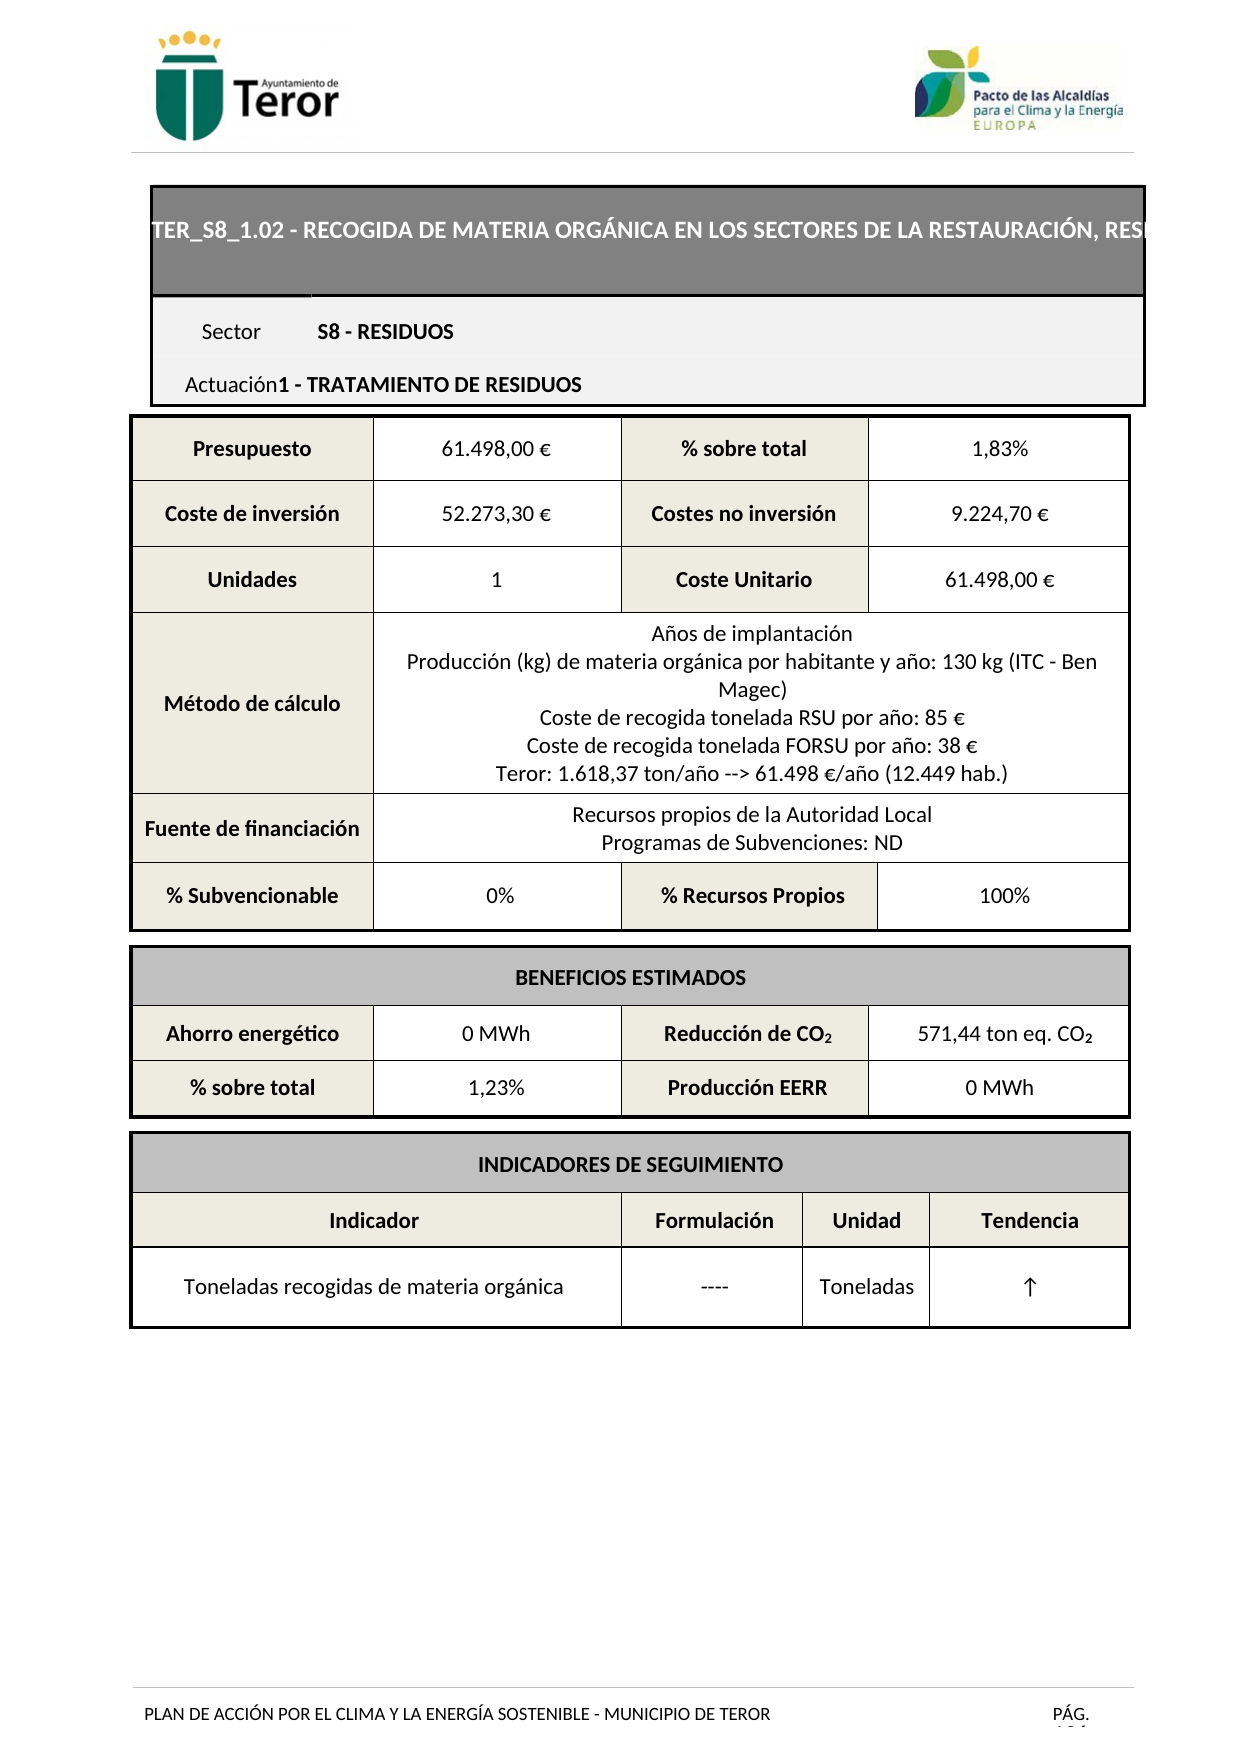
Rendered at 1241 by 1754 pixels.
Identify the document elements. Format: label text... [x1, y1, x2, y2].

table_cell 9.224,70 € [869, 481, 1128, 546]
table_cell ---- [622, 1248, 802, 1326]
table_cell Unidades [133, 547, 373, 612]
table_cell 0% [374, 863, 621, 929]
table_cell Costes no inversión [622, 481, 868, 546]
table_cell Coste Unitario [622, 547, 868, 612]
table_cell Años de implantación Producción (kg) de materia orgánica por habitante y año: 130 kg (ITC - Ben Magec) Coste de recogida tonelada RSU por año: 85 € Coste de recogida tonelada FORSU por año: 38 € Teror: 1.618,37 ton/año --> 61.498 €/año (12.449 hab.) [374, 613, 1128, 793]
table_cell Reducción de CO2 [622, 1006, 868, 1060]
picture [915, 46, 1123, 130]
table_cell 100% [878, 863, 1128, 929]
table_cell Método de cálculo [133, 613, 373, 793]
picture [144, 23, 356, 152]
table_cell Producción EERR [622, 1061, 868, 1115]
table_header 1,83% [869, 418, 1128, 480]
table_cell Toneladas [803, 1248, 929, 1326]
table_cell Formulación [622, 1193, 802, 1246]
table_cell % Subvencionable [133, 863, 373, 929]
table_cell 0 MWh [374, 1006, 621, 1060]
table_cell % sobre total [133, 1061, 373, 1115]
table_cell Indicador [133, 1193, 621, 1246]
table_cell ↑ [930, 1248, 1128, 1326]
table_cell 1,23% [374, 1061, 621, 1115]
table_header Presupuesto [133, 418, 373, 480]
table_header % sobre total [622, 418, 868, 480]
table_cell Ahorro energético [133, 1006, 373, 1060]
table_cell Tendencia [930, 1193, 1128, 1246]
table_cell Toneladas recogidas de materia orgánica [133, 1248, 621, 1326]
table_cell Coste de inversión [133, 481, 373, 546]
table_cell BENEFICIOS ESTIMADOS [133, 948, 1128, 1005]
table_cell 571,44 ton eq. CO2 [869, 1006, 1128, 1060]
table_cell [131, 932, 1129, 945]
table_cell 52.273,30 € [374, 481, 621, 546]
table_cell % Recursos Propios [622, 863, 877, 929]
table_cell 1 [374, 547, 621, 612]
table_header 61.498,00 € [374, 418, 621, 480]
table_cell 0 MWh [869, 1061, 1128, 1115]
table_cell Fuente de financiación [133, 794, 373, 862]
table_cell Unidad [803, 1193, 929, 1246]
table_cell [131, 1119, 1129, 1131]
table_cell 61.498,00 € [869, 547, 1128, 612]
table_cell INDICADORES DE SEGUIMIENTO [133, 1134, 1128, 1192]
table_cell Recursos propios de la Autoridad Local Programas de Subvenciones: ND [374, 794, 1128, 862]
